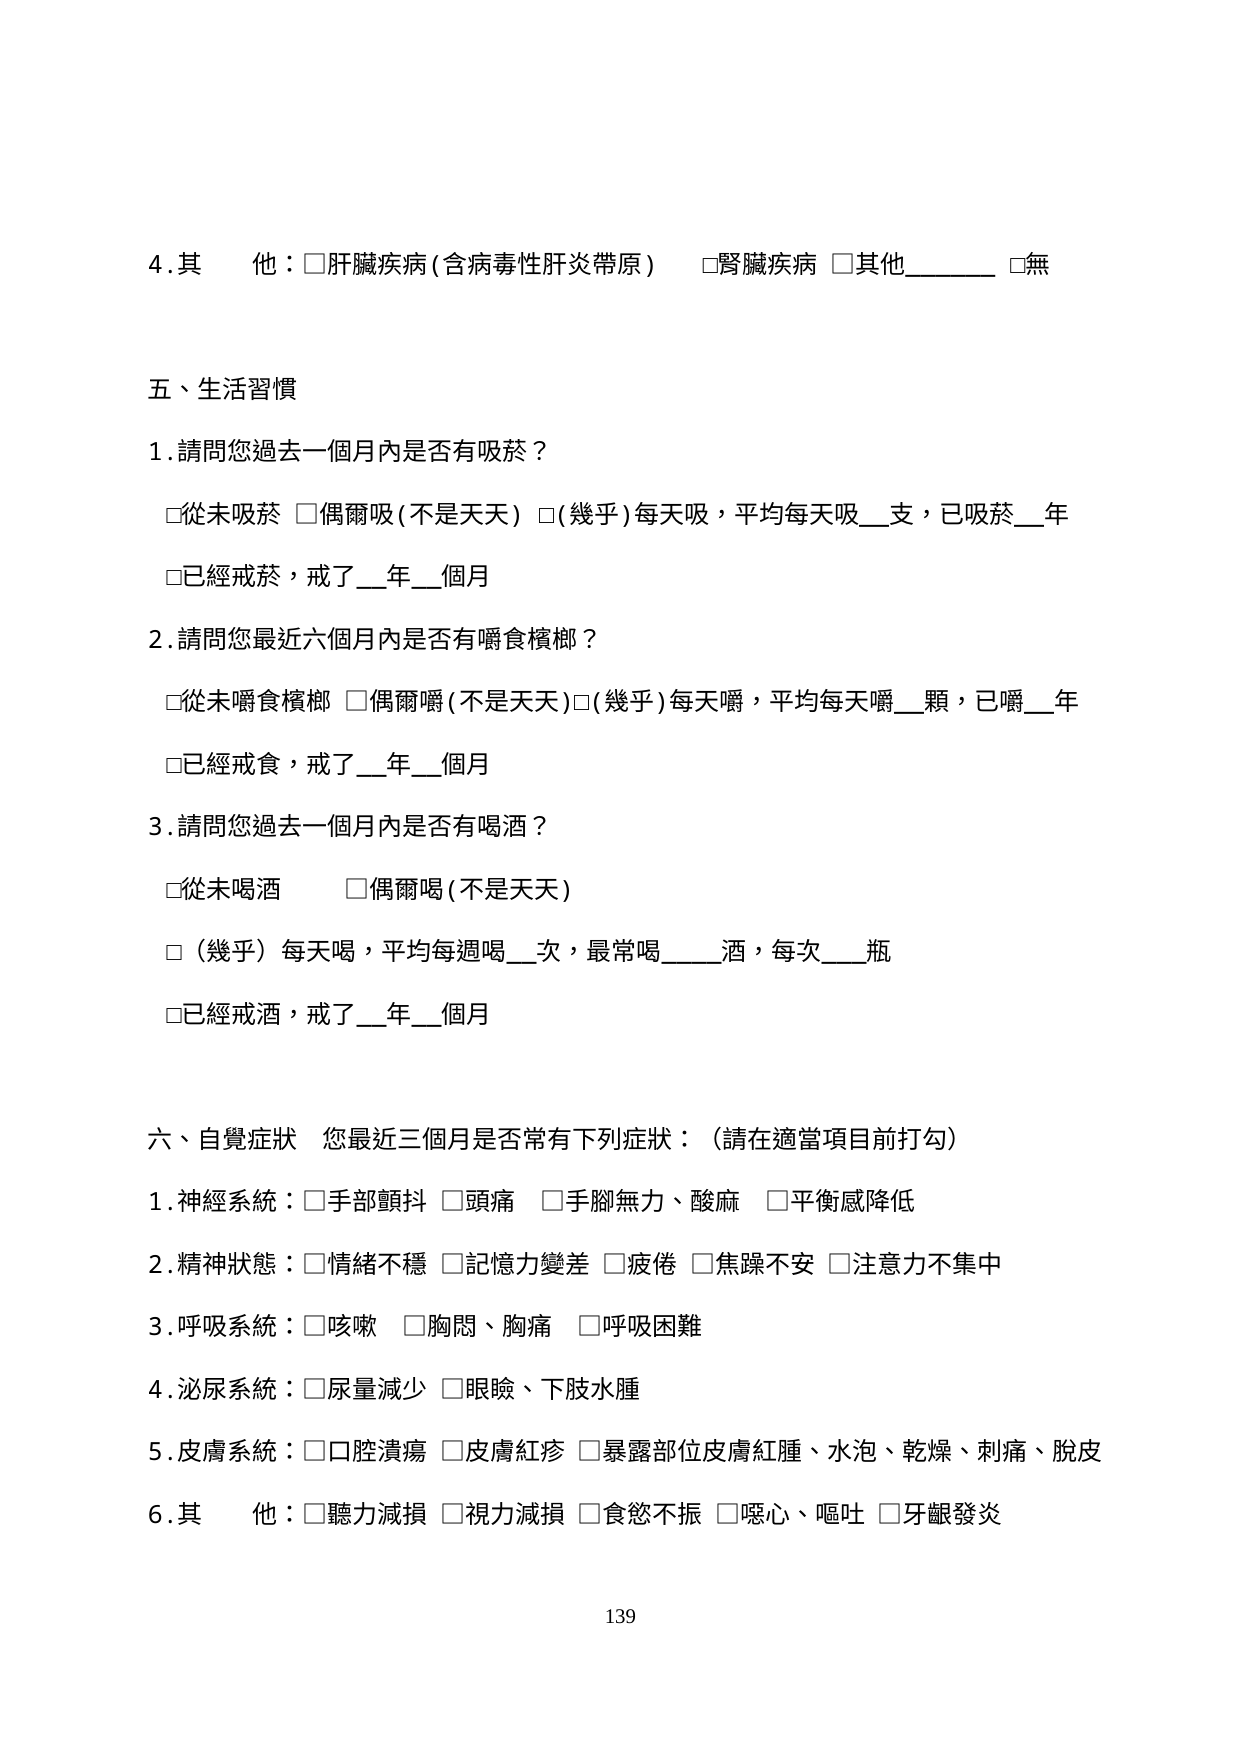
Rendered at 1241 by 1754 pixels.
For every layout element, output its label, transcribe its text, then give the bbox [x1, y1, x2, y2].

text 3.請問您過去一個月內是否有喝酒？ [148, 783, 1092, 846]
text 五、生活習慣 [148, 346, 1092, 408]
text 2.精神狀態：□情緒不穩 □記憶力變差 □疲倦 □焦躁不安 □注意力不集中 [148, 1221, 1092, 1283]
text □已經戒酒，戒了__年__個月 [166, 971, 1092, 1033]
text □已經戒食，戒了__年__個月 [166, 721, 1092, 783]
text □從未吸菸 □偶爾吸(不是天天) □(幾乎)每天吸，平均每天吸__支，已吸菸__年 [166, 471, 1092, 533]
text 1.神經系統：□手部顫抖 □頭痛 □手腳無力、酸麻 □平衡感降低 [148, 1158, 1092, 1221]
text 4.泌尿系統：□尿量減少 □眼瞼、下肢水腫 [148, 1346, 1092, 1408]
text 3.呼吸系統：□咳嗽 □胸悶、胸痛 □呼吸困難 [148, 1283, 1092, 1346]
text □（幾乎）每天喝，平均每週喝__次，最常喝____酒，每次___瓶 [166, 908, 1092, 971]
text □從未嚼食檳榔 □偶爾嚼(不是天天)□(幾乎)每天嚼，平均每天嚼__顆，已嚼__年 [166, 658, 1092, 721]
text 5.皮膚系統：□口腔潰瘍 □皮膚紅疹 □暴露部位皮膚紅腫、水泡、乾燥、刺痛、脫皮 [148, 1408, 1122, 1471]
text □從未喝酒 □偶爾喝(不是天天) [166, 846, 1092, 908]
text 6.其 他：□聽力減損 □視力減損 □食慾不振 □噁心、嘔吐 □牙齦發炎 [148, 1471, 1092, 1533]
text 1.請問您過去一個月內是否有吸菸？ [148, 408, 1092, 471]
text 六、自覺症狀 您最近三個月是否常有下列症狀：（請在適當項目前打勾） [148, 1096, 1092, 1158]
text 4.其 他：□肝臟疾病(含病毒性肝炎帶原) □腎臟疾病 □其他______ □無 [148, 221, 1092, 283]
text 2.請問您最近六個月內是否有嚼食檳榔？ [148, 596, 1092, 658]
text □已經戒菸，戒了__年__個月 [166, 533, 1092, 596]
